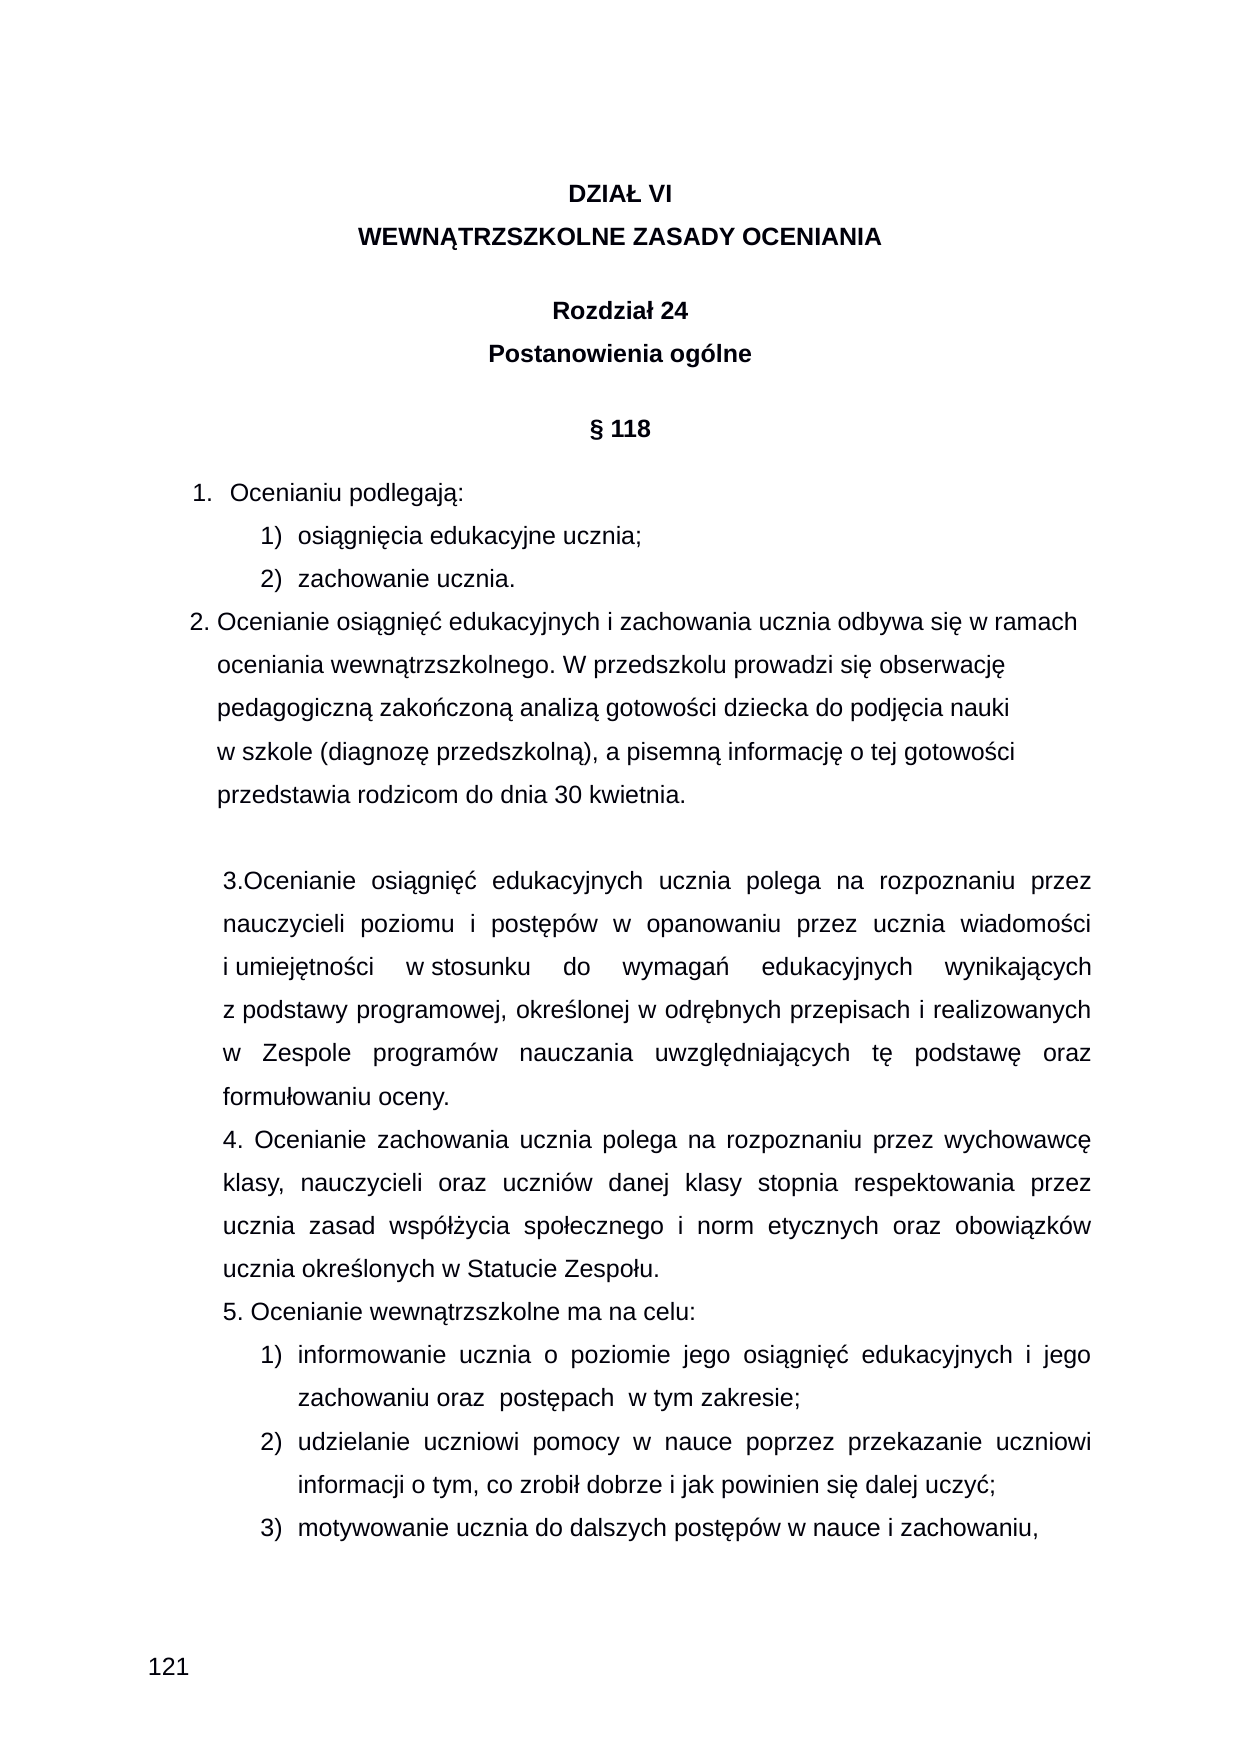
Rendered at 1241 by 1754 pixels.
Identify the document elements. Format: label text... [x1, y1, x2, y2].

subtitle DZIAŁ VI [148, 179, 1093, 208]
subtitle Postanowienia ogólne [148, 339, 1093, 368]
subtitle 5. Ocenianie wewnątrzszkolne ma na celu: [223, 1297, 1093, 1326]
subtitle zachowanie ucznia. [260, 564, 1093, 593]
text § 118 [148, 414, 1093, 443]
subtitle przedstawia rodzicom do dnia 30 kwietnia. [148, 780, 1093, 808]
subtitle informowanie ucznia o poziomie jego osiągnięć edukacyjnych i jego zachowaniu oraz postępach w tym zakresie; [260, 1340, 1093, 1412]
subtitle 2. Ocenianie osiągnięć edukacyjnych i zachowania ucznia odbywa się w ramach [148, 607, 1093, 636]
subtitle Ocenianiu podlegają: [192, 478, 1093, 507]
subtitle motywowanie ucznia do dalszych postępów w nauce i zachowaniu, [260, 1513, 1093, 1542]
subtitle 3.Ocenianie osiągnięć edukacyjnych ucznia polega na rozpoznaniu przez nauczycieli poziomu i postępów w opanowaniu przez ucznia wiadomości i umiejętności w stosunku do wymagań edukacyjnych wynikających z podstawy programowej, określonej w odrębnych przepisach i realizowanych w Zespole programów nauczania uwzględniających tę podstawę oraz formułowaniu oceny. [223, 866, 1093, 1110]
subtitle osiągnięcia edukacyjne ucznia; [260, 521, 1093, 550]
subtitle 4. Ocenianie zachowania ucznia polega na rozpoznaniu przez wychowawcę klasy, nauczycieli oraz uczniów danej klasy stopnia respektowania przez ucznia zasad współżycia społecznego i norm etycznych oraz obowiązków ucznia określonych w Statucie Zespołu. [223, 1125, 1093, 1283]
subtitle pedagogiczną zakończoną analizą gotowości dziecka do podjęcia nauki [148, 693, 1093, 722]
subtitle WEWNĄTRZSZKOLNE ZASADY OCENIANIA [148, 222, 1093, 251]
subtitle udzielanie uczniowi pomocy w nauce poprzez przekazanie uczniowi informacji o tym, co zrobił dobrze i jak powinien się dalej uczyć; [260, 1427, 1093, 1498]
subtitle w szkole (diagnozę przedszkolną), a pisemną informację o tej gotowości [148, 737, 1093, 765]
subtitle oceniania wewnątrzszkolnego. W przedszkolu prowadzi się obserwację [148, 650, 1093, 679]
subtitle Rozdział 24 [148, 296, 1093, 325]
